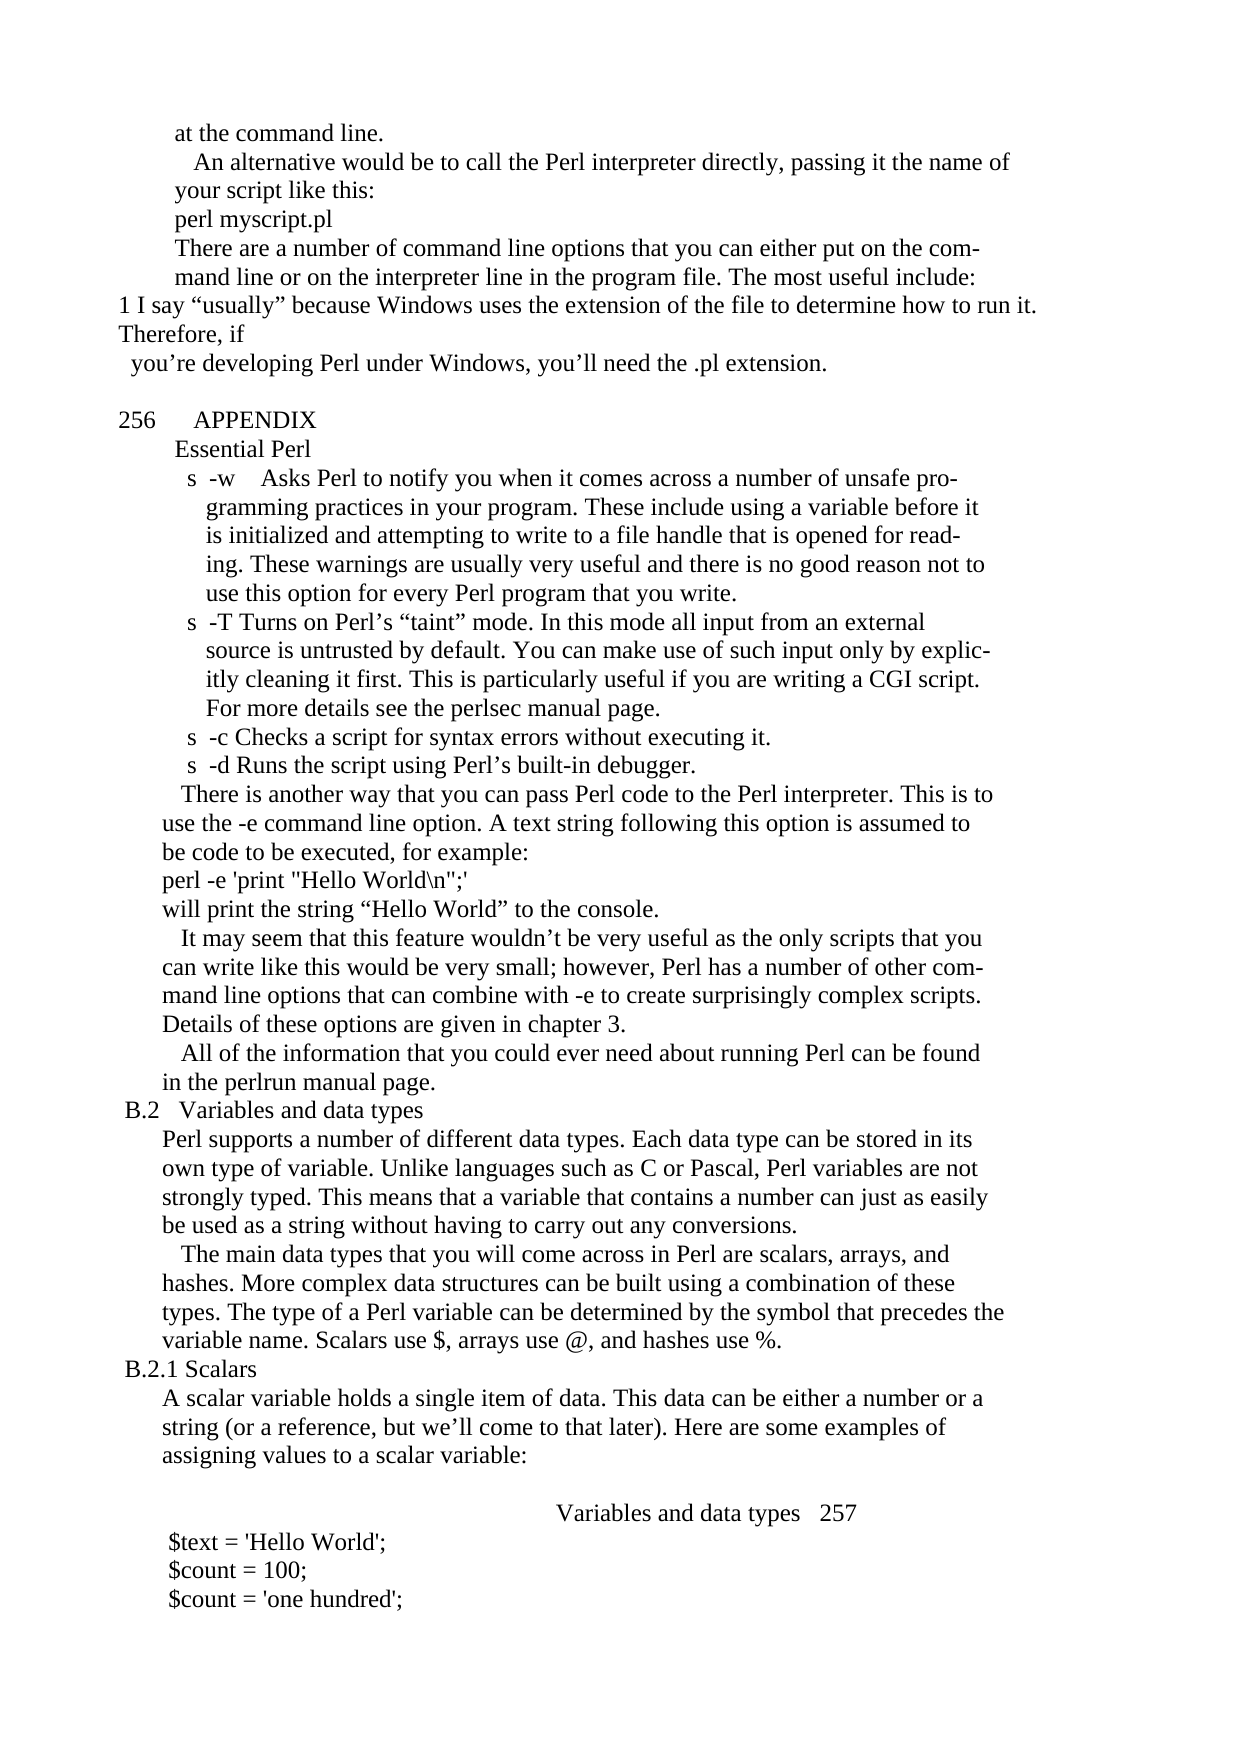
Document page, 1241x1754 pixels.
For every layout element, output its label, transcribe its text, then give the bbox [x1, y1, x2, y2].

text 1 I say “usually” because Windows uses the extension of the file to determine how to run it. Therefore, if [118, 291, 1122, 348]
text ing. These warnings are usually very useful and there is no good reason not to [118, 549, 1122, 578]
text perl myscript.pl [118, 204, 1122, 233]
text B.2.1 Scalars [118, 1354, 1122, 1383]
text types. The type of a Perl variable can be determined by the symbol that precedes the [118, 1297, 1122, 1326]
text s -d Runs the script using Perl’s built-in debugger. [118, 751, 1122, 779]
text string (or a reference, but we’ll come to that later). Here are some examples of [118, 1412, 1122, 1441]
text can write like this would be very small; however, Perl has a number of other com- [118, 952, 1122, 981]
text $count = 100; [118, 1556, 1122, 1584]
text is initialized and attempting to write to a file handle that is opened for read- [118, 521, 1122, 549]
text be used as a string without having to carry out any conversions. [118, 1211, 1122, 1239]
text you’re developing Perl under Windows, you’ll need the .pl extension. [118, 348, 1122, 377]
text assigning values to a scalar variable: [118, 1441, 1122, 1469]
text Essential Perl [118, 434, 1122, 463]
text strongly typed. This means that a variable that contains a number can just as easily [118, 1182, 1122, 1211]
text An alternative would be to call the Perl interpreter directly, passing it the name of [118, 147, 1122, 176]
text The main data types that you will come across in Perl are scalars, arrays, and [118, 1239, 1122, 1268]
text For more details see the perlsec manual page. [118, 693, 1122, 722]
text use the -e command line option. A text string following this option is assumed to [118, 808, 1122, 837]
text use this option for every Perl program that you write. [118, 578, 1122, 607]
text your script like this: [118, 176, 1122, 204]
text Variables and data types 257 [118, 1498, 1122, 1527]
text at the command line. [118, 118, 1122, 147]
text B.2 Variables and data types [118, 1096, 1122, 1124]
text It may seem that this feature wouldn’t be very useful as the only scripts that you [118, 923, 1122, 952]
text s -w Asks Perl to notify you when it comes across a number of unsafe pro- [118, 463, 1122, 492]
text Details of these options are given in chapter 3. [118, 1009, 1122, 1038]
text All of the information that you could ever need about running Perl can be found [118, 1038, 1122, 1067]
text s -c Checks a script for syntax errors without executing it. [118, 722, 1122, 751]
text mand line options that can combine with -e to create surprisingly complex scripts. [118, 981, 1122, 1009]
text $count = 'one hundred'; [118, 1584, 1122, 1613]
text $text = 'Hello World'; [118, 1527, 1122, 1556]
text variable name. Scalars use $, arrays use @, and hashes use %. [118, 1326, 1122, 1354]
text There is another way that you can pass Perl code to the Perl interpreter. This is to [118, 779, 1122, 808]
text in the perlrun manual page. [118, 1067, 1122, 1096]
text Perl supports a number of different data types. Each data type can be stored in its [118, 1124, 1122, 1153]
text will print the string “Hello World” to the console. [118, 894, 1122, 923]
text be code to be executed, for example: [118, 837, 1122, 866]
text A scalar variable holds a single item of data. This data can be either a number or a [118, 1383, 1122, 1412]
text hashes. More complex data structures can be built using a combination of these [118, 1268, 1122, 1297]
text perl -e 'print "Hello World\n";' [118, 866, 1122, 894]
text There are a number of command line options that you can either put on the com- [118, 233, 1122, 262]
text itly cleaning it first. This is particularly useful if you are writing a CGI script. [118, 664, 1122, 693]
text own type of variable. Unlike languages such as C or Pascal, Perl variables are not [118, 1153, 1122, 1182]
text 256 APPENDIX [118, 406, 1122, 434]
text source is untrusted by default. You can make use of such input only by explic- [118, 636, 1122, 664]
text s -T Turns on Perl’s “taint” mode. In this mode all input from an external [118, 607, 1122, 636]
text gramming practices in your program. These include using a variable before it [118, 492, 1122, 521]
text mand line or on the interpreter line in the program file. The most useful include: [118, 262, 1122, 291]
